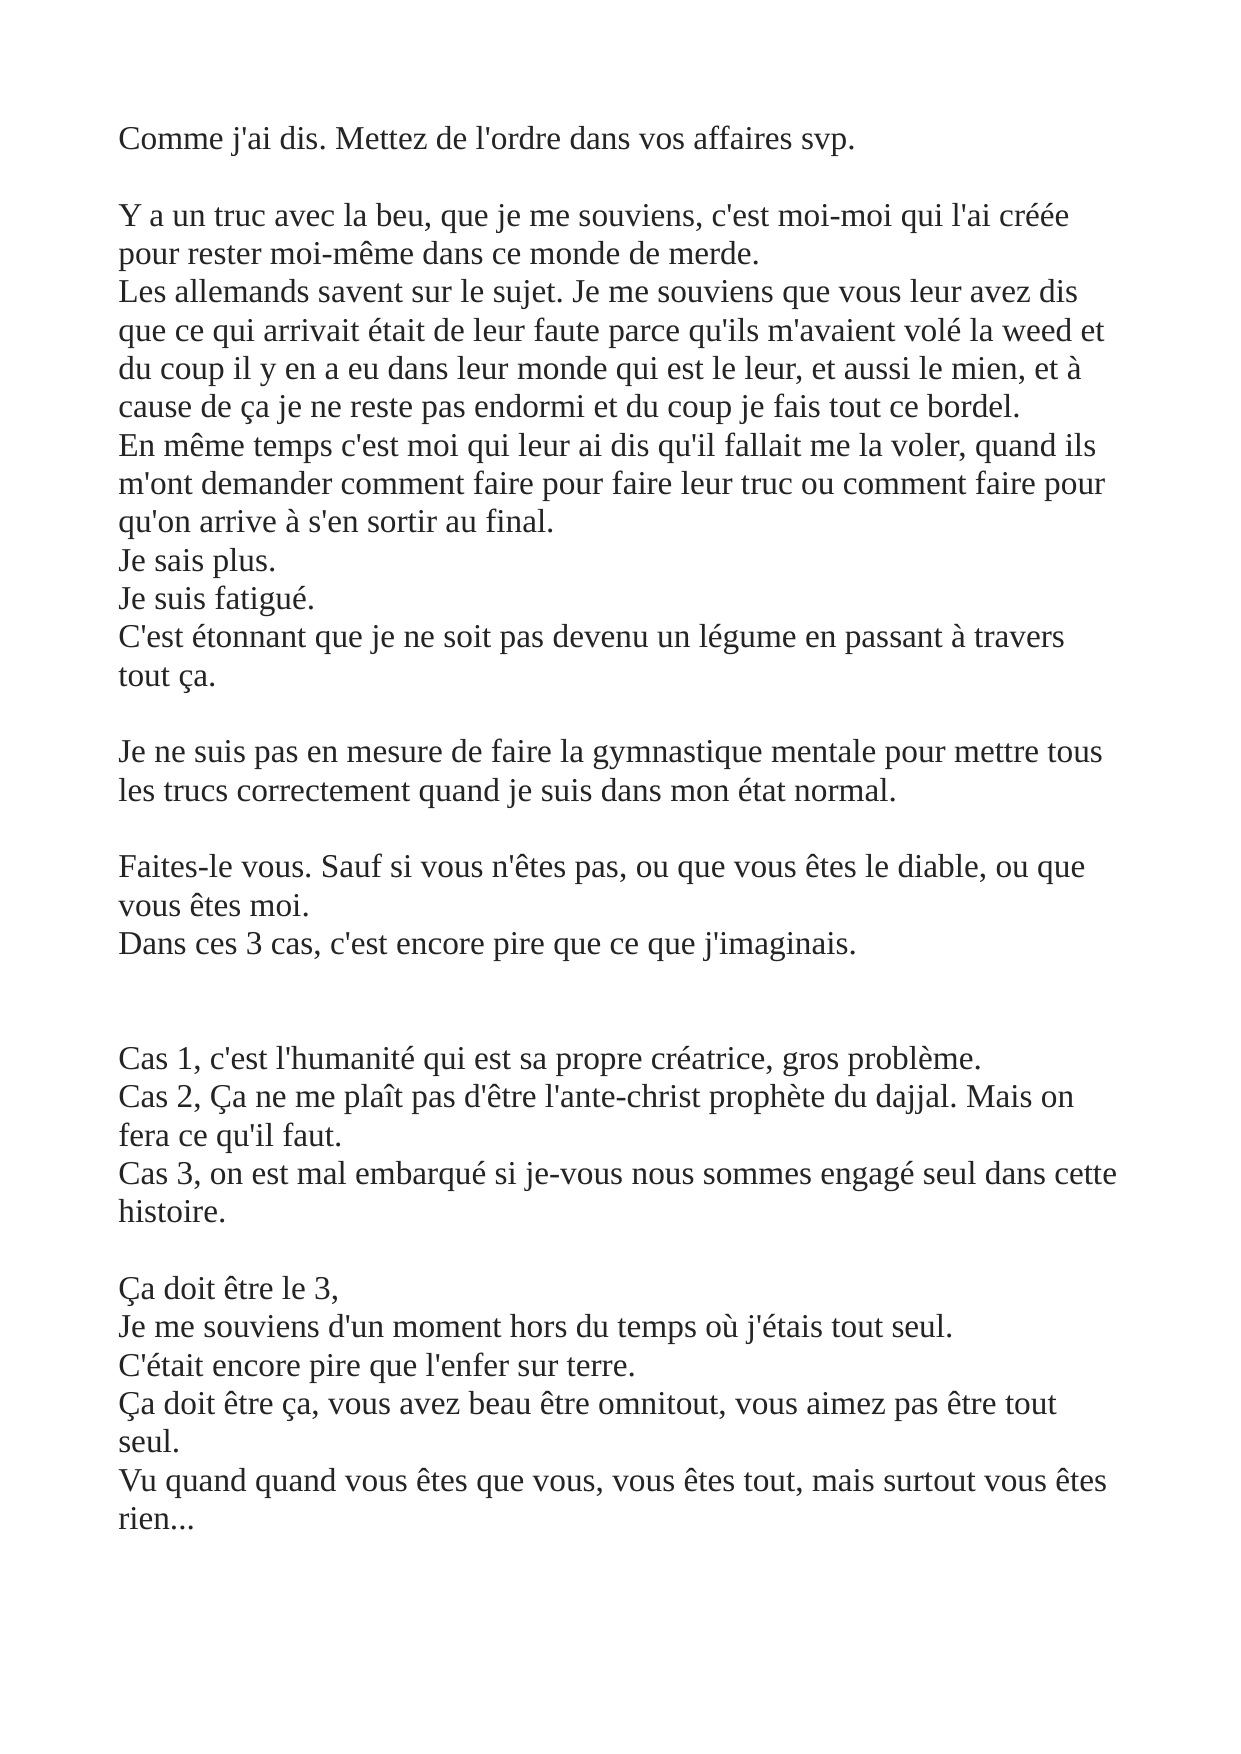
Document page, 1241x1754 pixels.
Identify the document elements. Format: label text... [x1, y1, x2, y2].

text Faites-le vous. Sauf si vous n'êtes pas, ou que vous êtes le diable, ou que vous êtes moi. [118, 846, 1122, 923]
text Je sais plus. [118, 540, 1122, 578]
text En même temps c'est moi qui leur ai dis qu'il fallait me la voler, quand ils m'ont demander comment faire pour faire leur truc ou comment faire pour qu'on arrive à s'en sortir au final. [118, 425, 1122, 540]
text Dans ces 3 cas, c'est encore pire que ce que j'imaginais. [118, 923, 1122, 961]
text Je suis fatigué. [118, 578, 1122, 616]
text Vu quand quand vous êtes que vous, vous êtes tout, mais surtout vous êtes rien... [118, 1460, 1122, 1536]
text Je me souviens d'un moment hors du temps où j'étais tout seul. [118, 1306, 1122, 1345]
text Comme j'ai dis. Mettez de l'ordre dans vos affaires svp. [118, 118, 1122, 156]
text Cas 3, on est mal embarqué si je-vous nous sommes engagé seul dans cette histoire. [118, 1153, 1122, 1230]
text C'est étonnant que je ne soit pas devenu un légume en passant à travers tout ça. [118, 616, 1122, 693]
text Cas 1, c'est l'humanité qui est sa propre créatrice, gros problème. [118, 1038, 1122, 1076]
text Cas 2, Ça ne me plaît pas d'être l'ante-christ prophète du dajjal. Mais on fera ce qu'il faut. [118, 1076, 1122, 1153]
text Ça doit être le 3, [118, 1268, 1122, 1306]
text C'était encore pire que l'enfer sur terre. [118, 1345, 1122, 1383]
text Les allemands savent sur le sujet. Je me souviens que vous leur avez dis que ce qui arrivait était de leur faute parce qu'ils m'avaient volé la weed et du coup il y en a eu dans leur monde qui est le leur, et aussi le mien, et à cause de ça je ne reste pas endormi et du coup je fais tout ce bordel. [118, 271, 1122, 425]
text Y a un truc avec la beu, que je me souviens, c'est moi-moi qui l'ai créée pour rester moi-même dans ce monde de merde. [118, 195, 1122, 271]
text Je ne suis pas en mesure de faire la gymnastique mentale pour mettre tous les trucs correctement quand je suis dans mon état normal. [118, 731, 1122, 808]
text Ça doit être ça, vous avez beau être omnitout, vous aimez pas être tout seul. [118, 1383, 1122, 1460]
